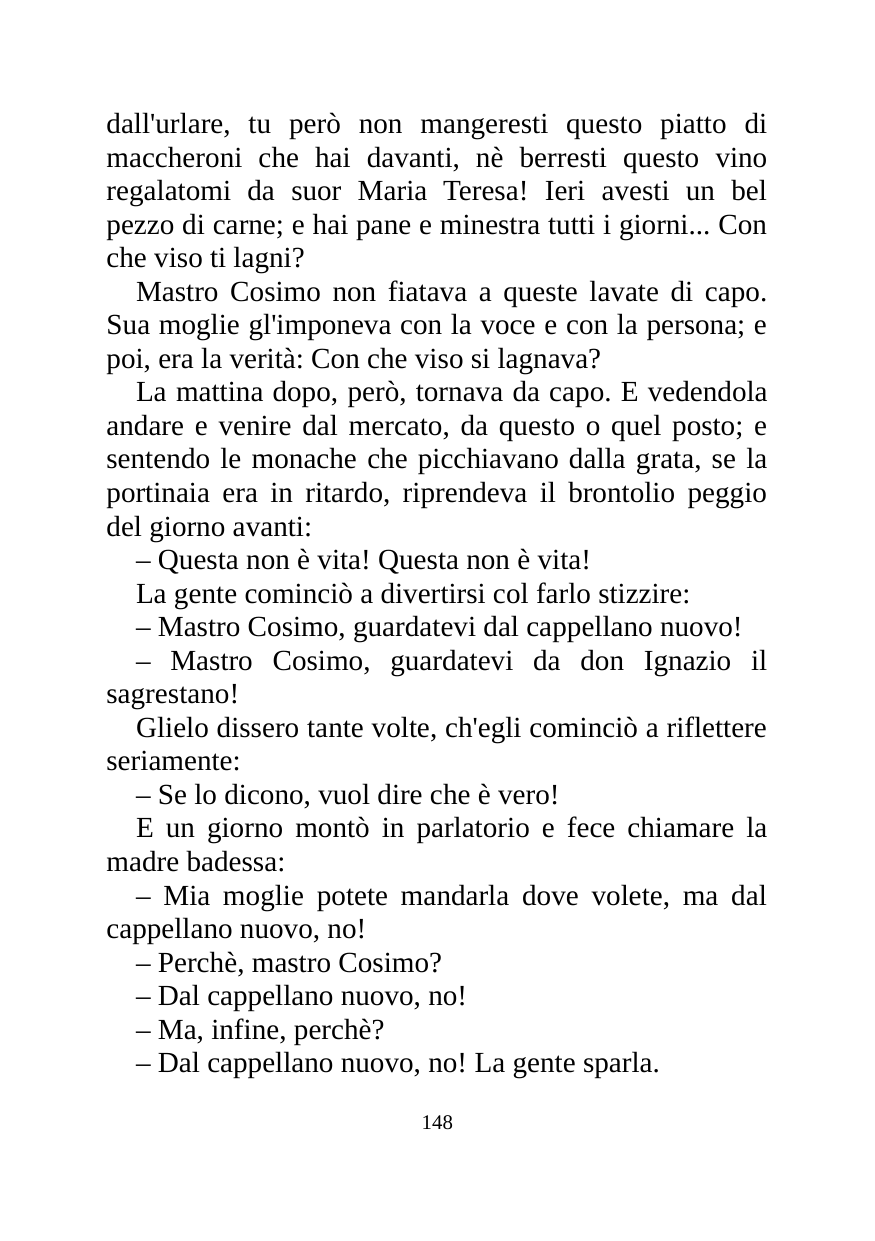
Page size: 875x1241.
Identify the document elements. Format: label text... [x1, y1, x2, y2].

text – Perchè, mastro Cosimo? [106, 945, 768, 978]
text – Mastro Cosimo, guardatevi dal cappellano nuovo! [106, 609, 768, 643]
text dall'urlare, tu però non mangeresti questo piatto di maccheroni che hai davanti, nè berresti questo vino regalatomi da suor Maria Teresa! Ieri avesti un bel pezzo di carne; e hai pane e minestra tutti i giorni... Con che viso ti lagni? [106, 106, 768, 274]
text – Se lo dicono, vuol dire che è vero! [106, 777, 768, 811]
text – Ma, infine, perchè? [106, 1012, 768, 1045]
text – Dal cappellano nuovo, no! [106, 978, 768, 1012]
text – Questa non è vita! Questa non è vita! [106, 542, 768, 576]
text La gente cominciò a divertirsi col farlo stizzire: [106, 576, 768, 609]
text – Mastro Cosimo, guardatevi da don Ignazio il sagrestano! [106, 643, 768, 710]
text – Mia moglie potete mandarla dove volete, ma dal cappellano nuovo, no! [106, 878, 768, 945]
text E un giorno montò in parlatorio e fece chiamare la madre badessa: [106, 811, 768, 878]
text Mastro Cosimo non fiatava a queste lavate di capo. Sua moglie gl'imponeva con la voce e con la persona; e poi, era la verità: Con che viso si lagnava? [106, 274, 768, 374]
text La mattina dopo, però, tornava da capo. E vedendola andare e venire dal mercato, da questo o quel posto; e sentendo le monache che picchiavano dalla grata, se la portinaia era in ritardo, riprendeva il brontolio peggio del giorno avanti: [106, 374, 768, 542]
text Glielo dissero tante volte, ch'egli cominciò a riflettere seriamente: [106, 710, 768, 777]
text – Dal cappellano nuovo, no! La gente sparla. [106, 1045, 768, 1079]
